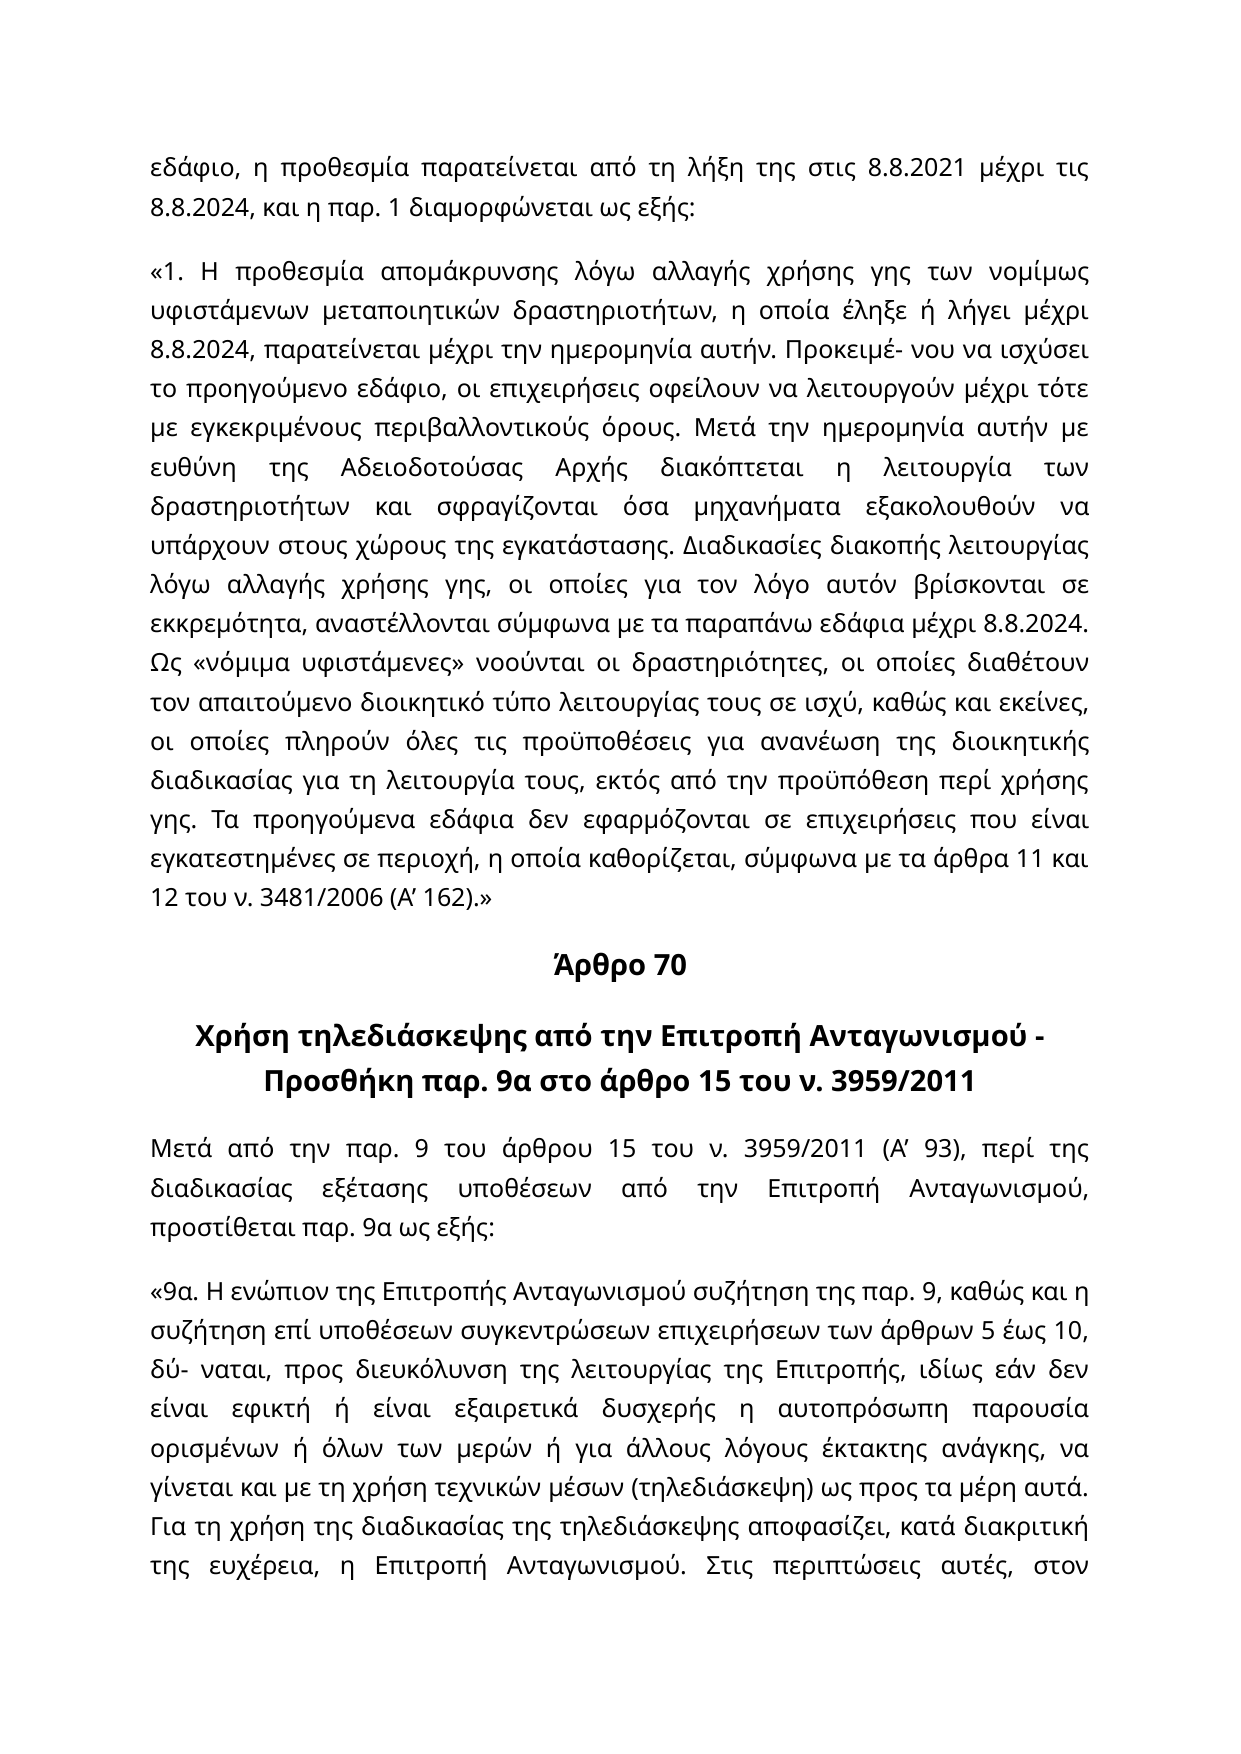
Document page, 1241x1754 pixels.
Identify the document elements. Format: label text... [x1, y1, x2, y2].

text εδάφιο, η προθεσμία παρατείνεται από τη λήξη της στις 8.8.2021 μέχρι τις 8.8.2024, και η παρ. 1 διαμορφώνεται ως εξής: [150, 150, 1090, 223]
text «1. Η προθεσμία απομάκρυνσης λόγω αλλαγής χρήσης γης των νομίμως υφιστάμενων μεταποιητικών δραστηριοτήτων, η οποία έληξε ή λήγει μέχρι 8.8.2024, παρατείνεται μέχρι την ημερομηνία αυτήν. Προκειμέ- νου να ισχύσει το προηγούμενο εδάφιο, οι επιχειρήσεις οφείλουν να λειτουργούν μέχρι τότε με εγκεκριμένους περιβαλλοντικούς όρους. Μετά την ημερομηνία αυτήν με ευθύνη της Αδειοδοτούσας Αρχής διακόπτεται η λειτουργία των δραστηριοτήτων και σφραγίζονται όσα μηχανήματα εξακολουθούν να υπάρχουν στους χώρους της εγκατάστασης. Διαδικασίες διακοπής λειτουργίας λόγω αλλαγής χρήσης γης, οι οποίες για τον λόγο αυτόν βρίσκονται σε εκκρεμότητα, αναστέλλονται σύμφωνα με τα παραπάνω εδάφια μέχρι 8.8.2024. Ως «νόμιμα υφιστάμενες» νοούνται οι δραστηριότητες, οι οποίες διαθέτουν τον απαιτούμενο διοικητικό τύπο λειτουργίας τους σε ισχύ, καθώς και εκείνες, οι οποίες πληρούν όλες τις προϋποθέσεις για ανανέωση της διοικητικής διαδικασίας για τη λειτουργία τους, εκτός από την προϋπόθεση περί χρήσης γης. Τα προηγούμενα εδάφια δεν εφαρμόζονται σε επιχειρήσεις που είναι εγκατεστημένες σε περιοχή, η οποία καθορίζεται, σύμφωνα με τα άρθρα 11 και 12 του ν. 3481/2006 (Α’ 162).» [150, 253, 1090, 914]
subtitle Άρθρο 70 [150, 944, 1090, 984]
subtitle Χρήση τηλεδιάσκεψης από την Επιτροπή Ανταγωνισμού - Προσθήκη παρ. 9α στο άρθρο 15 του ν. 3959/2011 [150, 1015, 1090, 1100]
text «9α. Η ενώπιον της Επιτροπής Ανταγωνισμού συζήτηση της παρ. 9, καθώς και η συζήτηση επί υποθέσεων συγκεντρώσεων επιχειρήσεων των άρθρων 5 έως 10, δύ- ναται, προς διευκόλυνση της λειτουργίας της Επιτροπής, ιδίως εάν δεν είναι εφικτή ή είναι εξαιρετικά δυσχερής η αυτοπρόσωπη παρουσία ορισμένων ή όλων των μερών ή για άλλους λόγους έκτακτης ανάγκης, να γίνεται και με τη χρήση τεχνικών μέσων (τηλεδιάσκεψη) ως προς τα μέρη αυτά. Για τη χρήση της διαδικασίας της τηλεδιάσκεψης αποφασίζει, κατά διακριτική της ευχέρεια, η Επιτροπή Ανταγωνισμού. Στις περιπτώσεις αυτές, στον [150, 1273, 1090, 1582]
text Μετά από την παρ. 9 του άρθρου 15 του ν. 3959/2011 (Α’ 93), περί της διαδικασίας εξέτασης υποθέσεων από την Επιτροπή Ανταγωνισμού, προστίθεται παρ. 9α ως εξής: [150, 1131, 1090, 1243]
